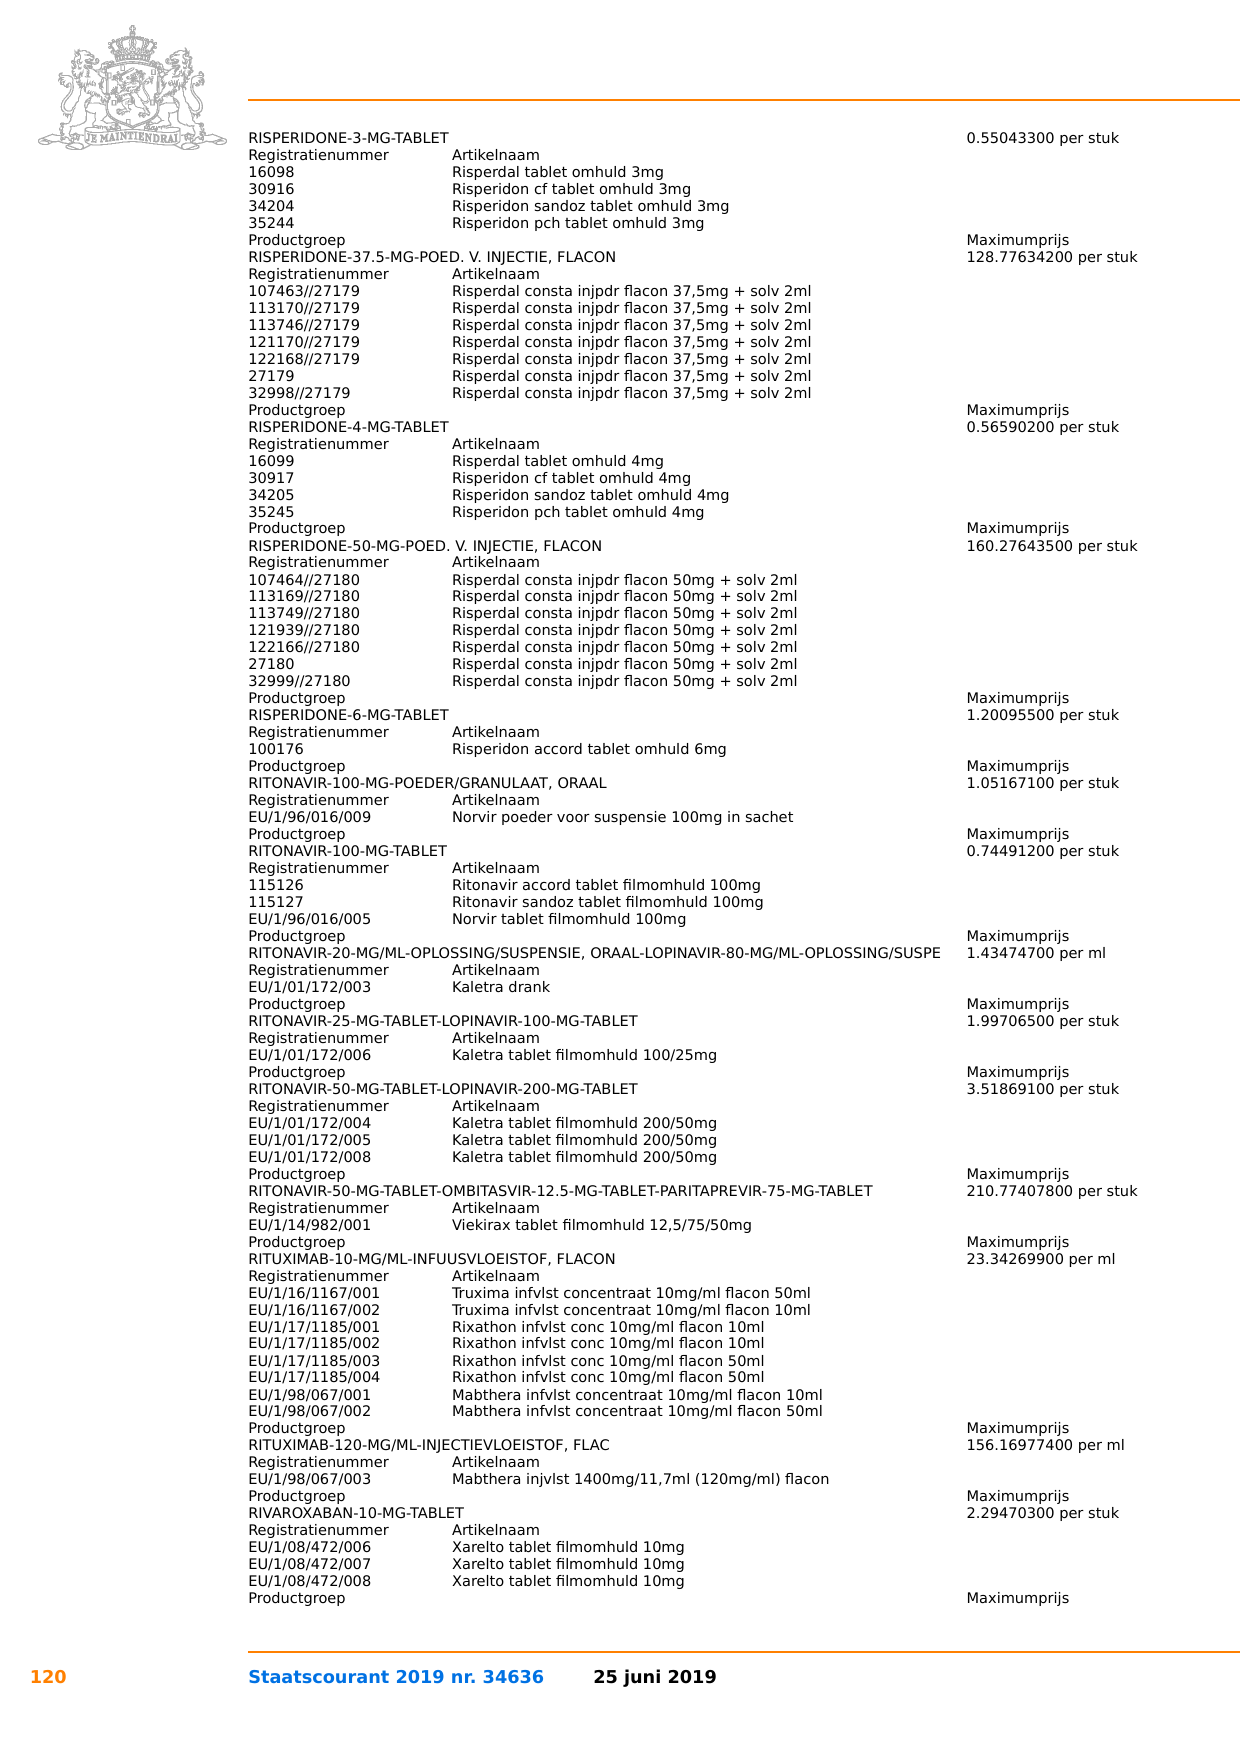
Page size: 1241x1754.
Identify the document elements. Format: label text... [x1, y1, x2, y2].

table_cell Maximumprijs [961, 758, 1163, 775]
table_cell [446, 928, 961, 945]
table_cell [961, 453, 1163, 469]
table_cell Risperidon pch tablet omhuld 4mg [446, 504, 961, 520]
table_cell Risperidon cf tablet omhuld 4mg [446, 470, 961, 486]
table_cell [961, 1030, 1163, 1047]
table_cell Kaletra tablet filmomhuld 100/25mg [446, 1047, 961, 1064]
table_cell Maximumprijs [961, 996, 1163, 1013]
table_cell [961, 1285, 1163, 1301]
table_cell 113170//27179 [248, 300, 446, 317]
table_cell Truxima infvlst concentraat 10mg/ml flacon 50ml [446, 1285, 961, 1301]
table_cell Risperdal consta injpdr flacon 37,5mg + solv 2ml [446, 300, 961, 317]
table_cell 113746//27179 [248, 317, 446, 334]
table_cell [961, 334, 1163, 351]
table_cell EU/1/96/016/009 [248, 809, 446, 826]
table_cell Norvir tablet filmomhuld 100mg [446, 911, 961, 928]
table_cell Productgroep [248, 1064, 446, 1081]
table_cell [961, 198, 1163, 215]
table_cell [961, 1403, 1163, 1420]
table_cell Maximumprijs [961, 1064, 1163, 1081]
table_cell 34204 [248, 198, 446, 215]
table_cell [961, 673, 1163, 690]
table_cell RIVAROXABAN-10-MG-TABLET [248, 1505, 961, 1522]
table_cell [961, 1047, 1163, 1064]
table_cell [961, 300, 1163, 317]
table_cell Artikelnaam [446, 554, 961, 571]
table_cell RITONAVIR-50-MG-TABLET-OMBITASVIR-12.5-MG-TABLET-PARITAPREVIR-75-MG-TABLET [248, 1183, 961, 1199]
table_cell Ritonavir sandoz tablet filmomhuld 100mg [446, 894, 961, 911]
table_cell Productgroep [248, 1420, 446, 1437]
table_cell Xarelto tablet filmomhuld 10mg [446, 1539, 961, 1556]
table_cell Risperdal consta injpdr flacon 37,5mg + solv 2ml [446, 368, 961, 384]
table_cell [961, 792, 1163, 809]
table_cell [961, 1556, 1163, 1573]
table_cell EU/1/01/172/003 [248, 979, 446, 996]
table_cell [961, 1301, 1163, 1318]
table_cell RISPERIDONE-4-MG-TABLET [248, 419, 961, 436]
table_cell Productgroep [248, 1166, 446, 1183]
table_cell Registratienummer [248, 1454, 446, 1471]
table_cell EU/1/14/982/001 [248, 1217, 446, 1233]
table_cell Productgroep [248, 758, 446, 775]
table_cell 34205 [248, 486, 446, 503]
table_cell EU/1/01/172/004 [248, 1115, 446, 1132]
table_cell Risperidon cf tablet omhuld 3mg [446, 181, 961, 198]
table_cell [961, 470, 1163, 486]
table_cell [961, 147, 1163, 164]
table_cell 30917 [248, 470, 446, 486]
table_cell [961, 385, 1163, 402]
table_cell [961, 894, 1163, 911]
table_cell Artikelnaam [446, 1030, 961, 1047]
table_cell [961, 639, 1163, 656]
table_cell Artikelnaam [446, 860, 961, 877]
picture [38, 25, 227, 150]
table_cell Productgroep [248, 232, 446, 249]
table_cell Risperdal consta injpdr flacon 37,5mg + solv 2ml [446, 334, 961, 351]
table_cell Risperdal consta injpdr flacon 37,5mg + solv 2ml [446, 317, 961, 334]
table_cell [446, 232, 961, 249]
table_cell Rixathon infvlst conc 10mg/ml flacon 50ml [446, 1353, 961, 1369]
table_cell EU/1/08/472/006 [248, 1539, 446, 1556]
table_cell [961, 1132, 1163, 1149]
table_cell EU/1/08/472/007 [248, 1556, 446, 1573]
table_cell 3.51869100 per stuk [961, 1081, 1163, 1098]
table_cell 30916 [248, 181, 446, 198]
table_cell Risperdal consta injpdr flacon 50mg + solv 2ml [446, 673, 961, 690]
table_cell Xarelto tablet filmomhuld 10mg [446, 1556, 961, 1573]
table_cell RITONAVIR-20-MG/ML-OPLOSSING/SUSPENSIE, ORAAL-LOPINAVIR-80-MG/ML-OPLOSSING/SUSPE [248, 945, 961, 962]
table_cell [961, 181, 1163, 198]
table_cell Risperdal consta injpdr flacon 50mg + solv 2ml [446, 571, 961, 588]
table_cell [961, 1353, 1163, 1369]
table_cell 0.74491200 per stuk [961, 843, 1163, 860]
table_cell EU/1/08/472/008 [248, 1573, 446, 1590]
table_cell 1.20095500 per stuk [961, 707, 1163, 724]
table_cell 115127 [248, 894, 446, 911]
table_cell [961, 351, 1163, 368]
table_cell [961, 622, 1163, 639]
table_cell RITONAVIR-50-MG-TABLET-LOPINAVIR-200-MG-TABLET [248, 1081, 961, 1098]
table_cell Artikelnaam [446, 1098, 961, 1115]
table_cell Risperdal consta injpdr flacon 37,5mg + solv 2ml [446, 351, 961, 368]
table_cell 128.77634200 per stuk [961, 249, 1163, 266]
table_cell [446, 690, 961, 707]
table_cell [961, 554, 1163, 571]
table_cell Maximumprijs [961, 826, 1163, 843]
table_cell Maximumprijs [961, 1420, 1163, 1437]
table_cell [961, 1386, 1163, 1403]
table_cell [446, 1064, 961, 1081]
table_cell Registratienummer [248, 1030, 446, 1047]
table_cell Productgroep [248, 690, 446, 707]
table_cell 2.29470300 per stuk [961, 1505, 1163, 1522]
table_cell EU/1/01/172/005 [248, 1132, 446, 1149]
table_cell EU/1/17/1185/003 [248, 1353, 446, 1369]
table_cell EU/1/16/1167/001 [248, 1285, 446, 1301]
table_cell Viekirax tablet filmomhuld 12,5/75/50mg [446, 1217, 961, 1233]
table_cell EU/1/17/1185/001 [248, 1319, 446, 1335]
table_cell [446, 402, 961, 418]
table_cell 27179 [248, 368, 446, 384]
table_cell RITONAVIR-25-MG-TABLET-LOPINAVIR-100-MG-TABLET [248, 1013, 961, 1030]
table_cell Productgroep [248, 402, 446, 418]
table_cell Productgroep [248, 1234, 446, 1251]
table_cell Artikelnaam [446, 1200, 961, 1217]
table_cell 160.27643500 per stuk [961, 538, 1163, 554]
table_cell 210.77407800 per stuk [961, 1183, 1163, 1199]
table_cell [961, 1098, 1163, 1115]
table_cell 23.34269900 per ml [961, 1251, 1163, 1267]
table_cell Artikelnaam [446, 1268, 961, 1284]
table_cell [961, 860, 1163, 877]
table_cell 113169//27180 [248, 588, 446, 605]
table_cell Maximumprijs [961, 928, 1163, 945]
table_cell [961, 605, 1163, 622]
table_cell [961, 911, 1163, 928]
table_cell RISPERIDONE-3-MG-TABLET [248, 130, 961, 147]
table_cell [446, 1166, 961, 1183]
table_cell Maximumprijs [961, 1234, 1163, 1251]
table_cell EU/1/98/067/003 [248, 1471, 446, 1488]
table_cell Kaletra tablet filmomhuld 200/50mg [446, 1149, 961, 1166]
table_cell EU/1/98/067/001 [248, 1386, 446, 1403]
table_cell [961, 877, 1163, 894]
table_cell RISPERIDONE-6-MG-TABLET [248, 707, 961, 724]
table_cell RISPERIDONE-50-MG-POED. V. INJECTIE, FLACON [248, 538, 961, 554]
table_cell Risperidon pch tablet omhuld 3mg [446, 215, 961, 232]
table_cell RITUXIMAB-120-MG/ML-INJECTIEVLOEISTOF, FLAC [248, 1437, 961, 1454]
table_cell [961, 1454, 1163, 1471]
table_cell Kaletra tablet filmomhuld 200/50mg [446, 1115, 961, 1132]
table_cell 35244 [248, 215, 446, 232]
table_cell 1.05167100 per stuk [961, 775, 1163, 792]
table_cell Registratienummer [248, 792, 446, 809]
table_cell Maximumprijs [961, 1488, 1163, 1505]
table_cell 156.16977400 per ml [961, 1437, 1163, 1454]
table_cell EU/1/98/067/002 [248, 1403, 446, 1420]
table_cell Registratienummer [248, 266, 446, 283]
table_cell [961, 436, 1163, 452]
table_cell Rixathon infvlst conc 10mg/ml flacon 50ml [446, 1369, 961, 1386]
table_cell [961, 979, 1163, 996]
table_cell Rixathon infvlst conc 10mg/ml flacon 10ml [446, 1335, 961, 1352]
table_cell Risperdal consta injpdr flacon 37,5mg + solv 2ml [446, 385, 961, 402]
table_cell Registratienummer [248, 1522, 446, 1539]
table_cell Registratienummer [248, 436, 446, 452]
table_cell [961, 486, 1163, 503]
table_cell 1.99706500 per stuk [961, 1013, 1163, 1030]
table_cell [446, 1234, 961, 1251]
table_cell Maximumprijs [961, 690, 1163, 707]
table_cell [961, 164, 1163, 181]
table_cell Registratienummer [248, 860, 446, 877]
table_cell Ritonavir accord tablet filmomhuld 100mg [446, 877, 961, 894]
table_cell Risperdal consta injpdr flacon 50mg + solv 2ml [446, 656, 961, 673]
table_cell Risperdal tablet omhuld 3mg [446, 164, 961, 181]
table_cell Truxima infvlst concentraat 10mg/ml flacon 10ml [446, 1301, 961, 1318]
table_cell Maximumprijs [961, 402, 1163, 418]
table_cell Kaletra drank [446, 979, 961, 996]
table_cell [961, 266, 1163, 283]
table_cell [961, 656, 1163, 673]
table_cell [446, 1420, 961, 1437]
table_cell 0.56590200 per stuk [961, 419, 1163, 436]
table_cell [961, 1217, 1163, 1233]
table_cell [961, 724, 1163, 741]
table_cell Artikelnaam [446, 266, 961, 283]
table_cell Registratienummer [248, 1200, 446, 1217]
table_cell EU/1/17/1185/004 [248, 1369, 446, 1386]
table_cell Registratienummer [248, 1098, 446, 1115]
table_cell [961, 741, 1163, 758]
table_cell EU/1/96/016/005 [248, 911, 446, 928]
table_cell Productgroep [248, 520, 446, 537]
table_cell Norvir poeder voor suspensie 100mg in sachet [446, 809, 961, 826]
table_cell Productgroep [248, 826, 446, 843]
table_cell Productgroep [248, 1488, 446, 1505]
table_cell Registratienummer [248, 554, 446, 571]
table_cell EU/1/01/172/006 [248, 1047, 446, 1064]
table_cell RISPERIDONE-37.5-MG-POED. V. INJECTIE, FLACON [248, 249, 961, 266]
table_cell [961, 1471, 1163, 1488]
table_cell EU/1/16/1167/002 [248, 1301, 446, 1318]
table_cell Artikelnaam [446, 436, 961, 452]
table_cell Maximumprijs [961, 1590, 1163, 1607]
table_cell [961, 283, 1163, 300]
table_cell 1.43474700 per ml [961, 945, 1163, 962]
table_cell Artikelnaam [446, 962, 961, 979]
table_cell Kaletra tablet filmomhuld 200/50mg [446, 1132, 961, 1149]
table_cell Risperidon sandoz tablet omhuld 3mg [446, 198, 961, 215]
table_cell Artikelnaam [446, 147, 961, 164]
table_cell [961, 1335, 1163, 1352]
table_cell [446, 1488, 961, 1505]
table_cell Registratienummer [248, 724, 446, 741]
table_cell [961, 1115, 1163, 1132]
table_cell Mabthera injvlst 1400mg/11,7ml (120mg/ml) flacon [446, 1471, 961, 1488]
table_cell [961, 1369, 1163, 1386]
table_cell 121939//27180 [248, 622, 446, 639]
table_cell 113749//27180 [248, 605, 446, 622]
table_cell EU/1/01/172/008 [248, 1149, 446, 1166]
table_cell Registratienummer [248, 962, 446, 979]
table_cell 32998//27179 [248, 385, 446, 402]
table_cell Artikelnaam [446, 1454, 961, 1471]
table_cell Risperdal consta injpdr flacon 50mg + solv 2ml [446, 639, 961, 656]
table_cell Artikelnaam [446, 792, 961, 809]
table_cell Productgroep [248, 1590, 446, 1607]
table_cell [961, 809, 1163, 826]
table_cell Risperidon sandoz tablet omhuld 4mg [446, 486, 961, 503]
table_cell 121170//27179 [248, 334, 446, 351]
table_cell [446, 758, 961, 775]
table_cell 35245 [248, 504, 446, 520]
table_cell 115126 [248, 877, 446, 894]
table_cell [961, 1268, 1163, 1284]
table_cell Risperdal consta injpdr flacon 50mg + solv 2ml [446, 605, 961, 622]
table_cell [961, 1522, 1163, 1539]
table_cell [446, 1590, 961, 1607]
table_cell Risperdal consta injpdr flacon 37,5mg + solv 2ml [446, 283, 961, 300]
table_cell Maximumprijs [961, 520, 1163, 537]
table_cell Registratienummer [248, 147, 446, 164]
table_cell [961, 1149, 1163, 1166]
table_cell Maximumprijs [961, 1166, 1163, 1183]
table_cell [961, 571, 1163, 588]
table_cell [961, 504, 1163, 520]
table_cell Registratienummer [248, 1268, 446, 1284]
table_cell Artikelnaam [446, 1522, 961, 1539]
table_cell [446, 520, 961, 537]
table_cell 107464//27180 [248, 571, 446, 588]
table_cell RITONAVIR-100-MG-POEDER/GRANULAAT, ORAAL [248, 775, 961, 792]
table_cell 16099 [248, 453, 446, 469]
table_cell Productgroep [248, 928, 446, 945]
table_cell Risperidon accord tablet omhuld 6mg [446, 741, 961, 758]
table_cell 100176 [248, 741, 446, 758]
table_cell 32999//27180 [248, 673, 446, 690]
table_cell Rixathon infvlst conc 10mg/ml flacon 10ml [446, 1319, 961, 1335]
table_cell Risperdal consta injpdr flacon 50mg + solv 2ml [446, 588, 961, 605]
table_cell [961, 1319, 1163, 1335]
table_cell RITONAVIR-100-MG-TABLET [248, 843, 961, 860]
table_cell [961, 962, 1163, 979]
table_cell Productgroep [248, 996, 446, 1013]
table_cell Mabthera infvlst concentraat 10mg/ml flacon 10ml [446, 1386, 961, 1403]
table_cell Xarelto tablet filmomhuld 10mg [446, 1573, 961, 1590]
table_cell [446, 996, 961, 1013]
table_cell Artikelnaam [446, 724, 961, 741]
table_cell 122166//27180 [248, 639, 446, 656]
table_cell [961, 317, 1163, 334]
table_cell 27180 [248, 656, 446, 673]
table_cell Risperdal consta injpdr flacon 50mg + solv 2ml [446, 622, 961, 639]
table_cell [961, 1539, 1163, 1556]
table_cell 16098 [248, 164, 446, 181]
table_cell 122168//27179 [248, 351, 446, 368]
table_cell [961, 368, 1163, 384]
table_cell 107463//27179 [248, 283, 446, 300]
table_cell RITUXIMAB-10-MG/ML-INFUUSVLOEISTOF, FLACON [248, 1251, 961, 1267]
table_cell Risperdal tablet omhuld 4mg [446, 453, 961, 469]
table_cell [446, 826, 961, 843]
table_cell [961, 215, 1163, 232]
table_cell [961, 1200, 1163, 1217]
table_cell Mabthera infvlst concentraat 10mg/ml flacon 50ml [446, 1403, 961, 1420]
table_cell EU/1/17/1185/002 [248, 1335, 446, 1352]
table_cell [961, 1573, 1163, 1590]
table_cell [961, 588, 1163, 605]
table_cell Maximumprijs [961, 232, 1163, 249]
table_cell 0.55043300 per stuk [961, 130, 1163, 147]
